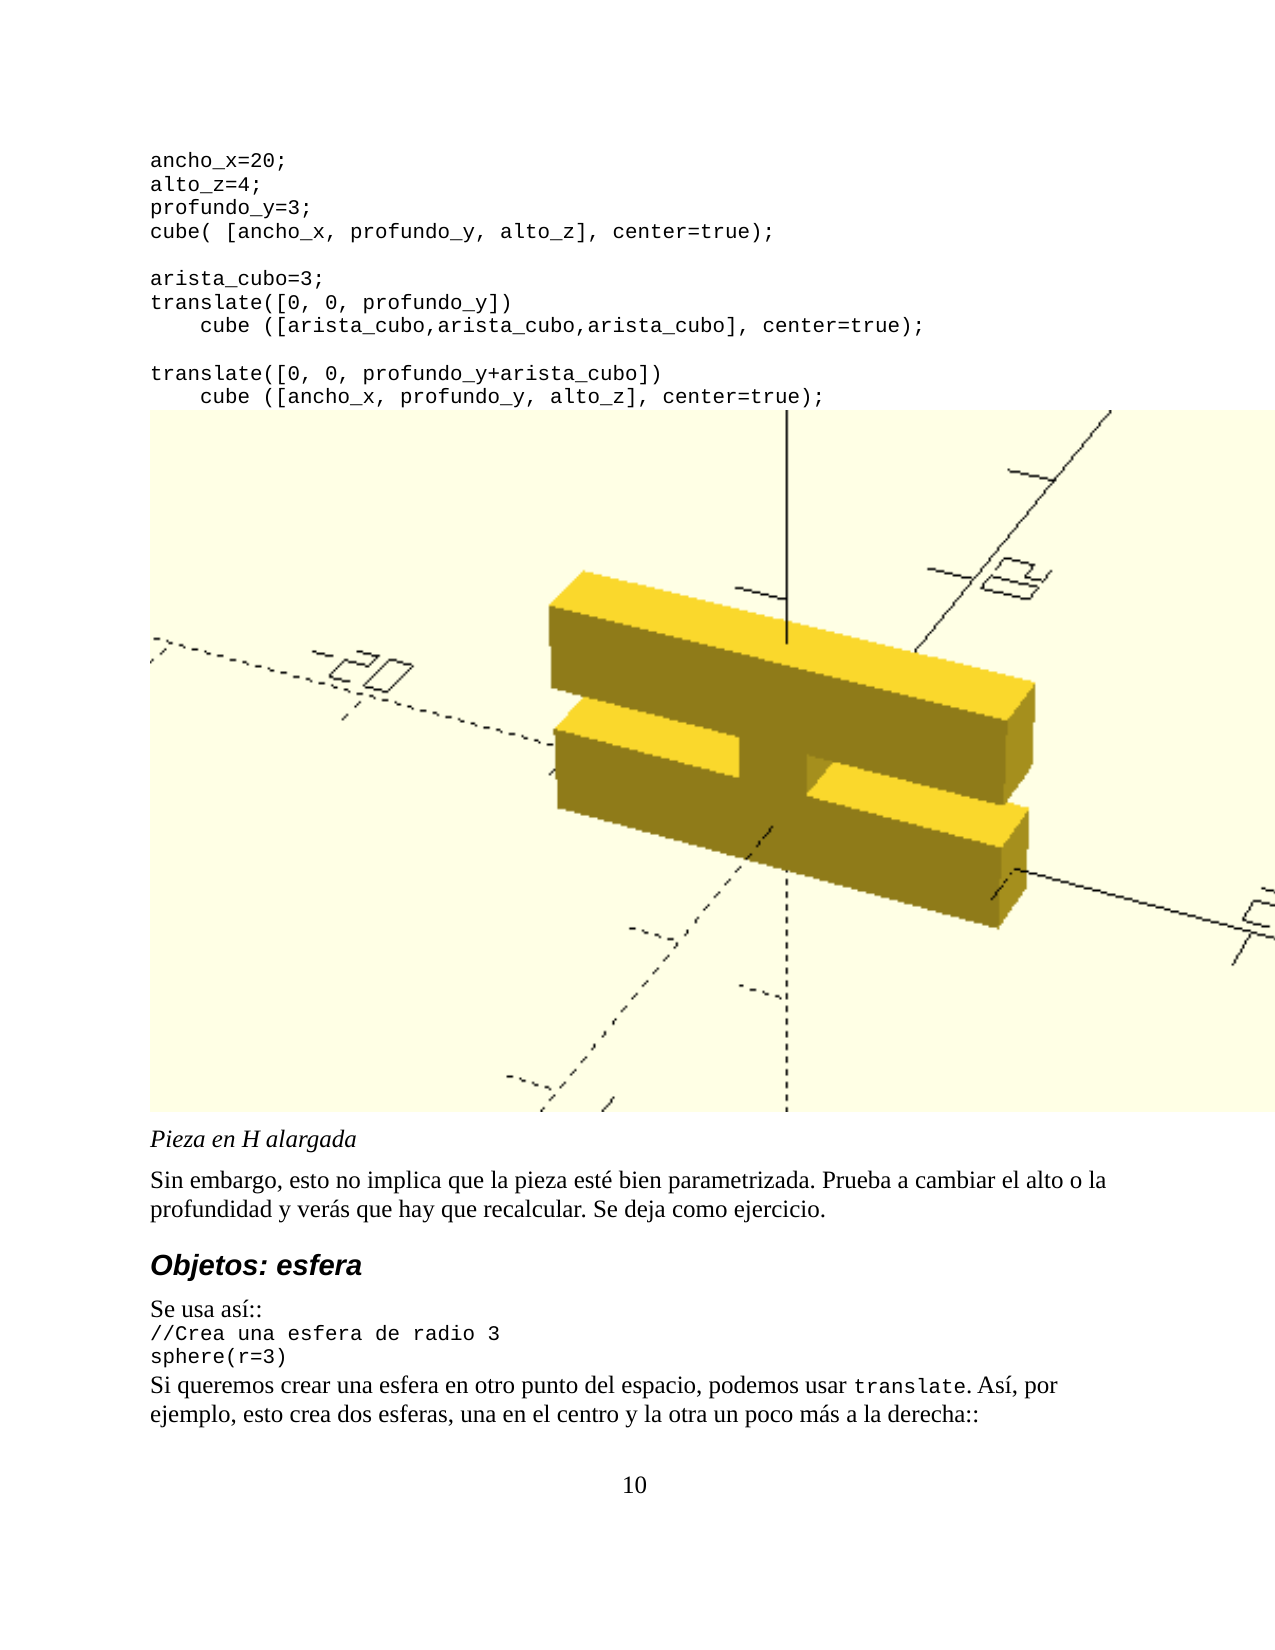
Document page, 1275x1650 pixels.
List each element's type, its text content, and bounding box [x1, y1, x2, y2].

text translate([0, 0, profundo_y+arista_cubo]) [150, 363, 1125, 386]
text translate([0, 0, profundo_y]) [150, 292, 1125, 316]
text Se usa así:: [150, 1294, 1125, 1322]
text cube ([arista_cubo,arista_cubo,arista_cubo], center=true); [150, 316, 1125, 339]
text ancho_x=20; [150, 150, 1125, 174]
text sphere(r=3) [150, 1346, 1125, 1370]
text Pieza en H alargada [150, 1124, 1125, 1153]
subtitle Objetos: esfera [150, 1248, 1125, 1281]
text profundo_y=3; [150, 197, 1125, 221]
picture [150, 410, 1275, 1112]
text Si queremos crear una esfera en otro punto del espacio, podemos usar translate. Así, por ejemplo, esto crea dos esferas, una en el centro y la otra un poco más a la derecha:: [150, 1370, 1125, 1428]
text alto_z=4; [150, 174, 1125, 197]
text cube ([ancho_x, profundo_y, alto_z], center=true); [150, 386, 1125, 410]
text //Crea una esfera de radio 3 [150, 1322, 1125, 1346]
text Sin embargo, esto no implica que la pieza esté bien parametrizada. Prueba a cambiar el alto o la profundidad y verás que hay que recalcular. Se deja como ejercicio. [150, 1165, 1125, 1223]
text arista_cubo=3; [150, 268, 1125, 292]
text cube( [ancho_x, profundo_y, alto_z], center=true); [150, 221, 1125, 244]
